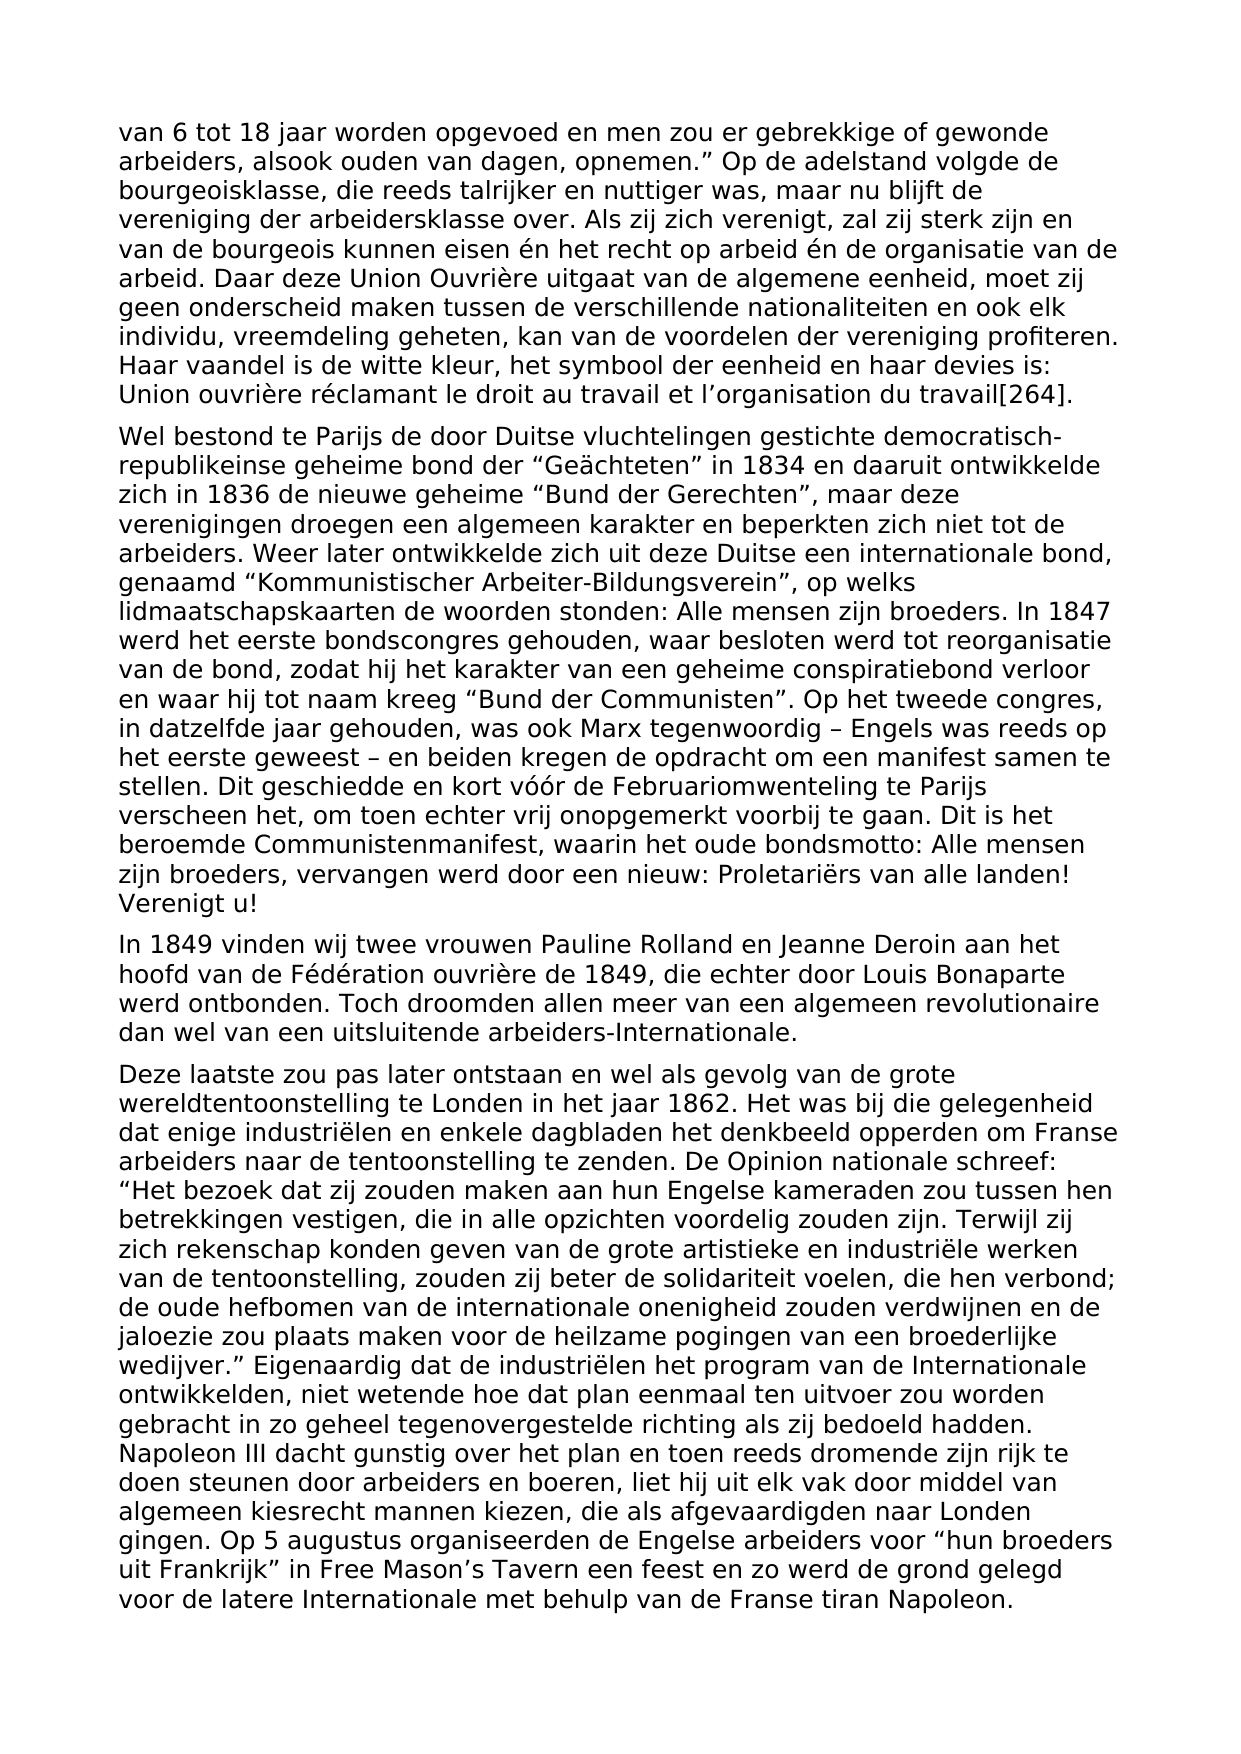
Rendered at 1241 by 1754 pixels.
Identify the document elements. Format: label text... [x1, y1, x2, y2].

text Wel bestond te Parijs de door Duitse vluchtelingen gestichte democratisch-republikeinse geheime bond der “Geächteten” in 1834 en daaruit ontwikkelde zich in 1836 de nieuwe geheime “Bund der Gerechten”, maar deze verenigingen droegen een algemeen karakter en beperkten zich niet tot de arbeiders. Weer later ontwikkelde zich uit deze Duitse een internationale bond, genaamd “Kommunistischer Arbeiter-Bildungsverein”, op welks lidmaatschapskaarten de woorden stonden: Alle mensen zijn broeders. In 1847 werd het eerste bondscongres gehouden, waar besloten werd tot reorganisatie van de bond, zodat hij het karakter van een geheime conspiratiebond verloor en waar hij tot naam kreeg “Bund der Communisten”. Op het tweede congres, in datzelfde jaar gehouden, was ook Marx tegenwoordig – Engels was reeds op het eerste geweest – en beiden kregen de opdracht om een manifest samen te stellen. Dit geschiedde en kort vóór de Februariomwenteling te Parijs verscheen het, om toen echter vrij onopgemerkt voorbij te gaan. Dit is het beroemde Communistenmanifest, waarin het oude bondsmotto: Alle mensen zijn broeders, vervangen werd door een nieuw: Proletariërs van alle landen! Verenigt u! [118, 422, 1122, 918]
text In 1849 vinden wij twee vrouwen Pauline Rolland en Jeanne Deroin aan het hoofd van de Fédération ouvrière de 1849, die echter door Louis Bonaparte werd ontbonden. Toch droomden allen meer van een algemeen revolutionaire dan wel van een uitsluitende arbeiders-Internationale. [118, 931, 1122, 1047]
text van 6 tot 18 jaar worden opgevoed en men zou er gebrekkige of gewonde arbeiders, alsook ouden van dagen, opnemen.” Op de adelstand volgde de bourgeoisklasse, die reeds talrijker en nuttiger was, maar nu blijft de vereniging der arbeidersklasse over. Als zij zich verenigt, zal zij sterk zijn en van de bourgeois kunnen eisen én het recht op arbeid én de organisatie van de arbeid. Daar deze Union Ouvrière uitgaat van de algemene eenheid, moet zij geen onderscheid maken tussen de verschillende nationaliteiten en ook elk individu, vreemdeling geheten, kan van de voordelen der vereniging profiteren. Haar vaandel is de witte kleur, het symbool der eenheid en haar devies is: Union ouvrière réclamant le droit au travail et l’organisation du travail[264]. [118, 118, 1122, 410]
text Deze laatste zou pas later ontstaan en wel als gevolg van de grote wereldtentoonstelling te Londen in het jaar 1862. Het was bij die gelegenheid dat enige industriëlen en enkele dagbladen het denkbeeld opperden om Franse arbeiders naar de tentoonstelling te zenden. De Opinion nationale schreef: “Het bezoek dat zij zouden maken aan hun Engelse kameraden zou tussen hen betrekkingen vestigen, die in alle opzichten voordelig zouden zijn. Terwijl zij zich rekenschap konden geven van de grote artistieke en industriële werken van de tentoonstelling, zouden zij beter de solidariteit voelen, die hen verbond; de oude hefbomen van de internationale onenigheid zouden verdwijnen en de jaloezie zou plaats maken voor de heilzame pogingen van een broederlijke wedijver.” Eigenaardig dat de industriëlen het program van de Internationale ontwikkelden, niet wetende hoe dat plan eenmaal ten uitvoer zou worden gebracht in zo geheel tegenovergestelde richting als zij bedoeld hadden. Napoleon III dacht gunstig over het plan en toen reeds dromende zijn rijk te doen steunen door arbeiders en boeren, liet hij uit elk vak door middel van algemeen kiesrecht mannen kiezen, die als afgevaardigden naar Londen gingen. Op 5 augustus organiseerden de Engelse arbeiders voor “hun broeders uit Frankrijk” in Free Mason’s Tavern een feest en zo werd de grond gelegd voor de latere Internationale met behulp van de Franse tiran Napoleon. [118, 1060, 1122, 1614]
